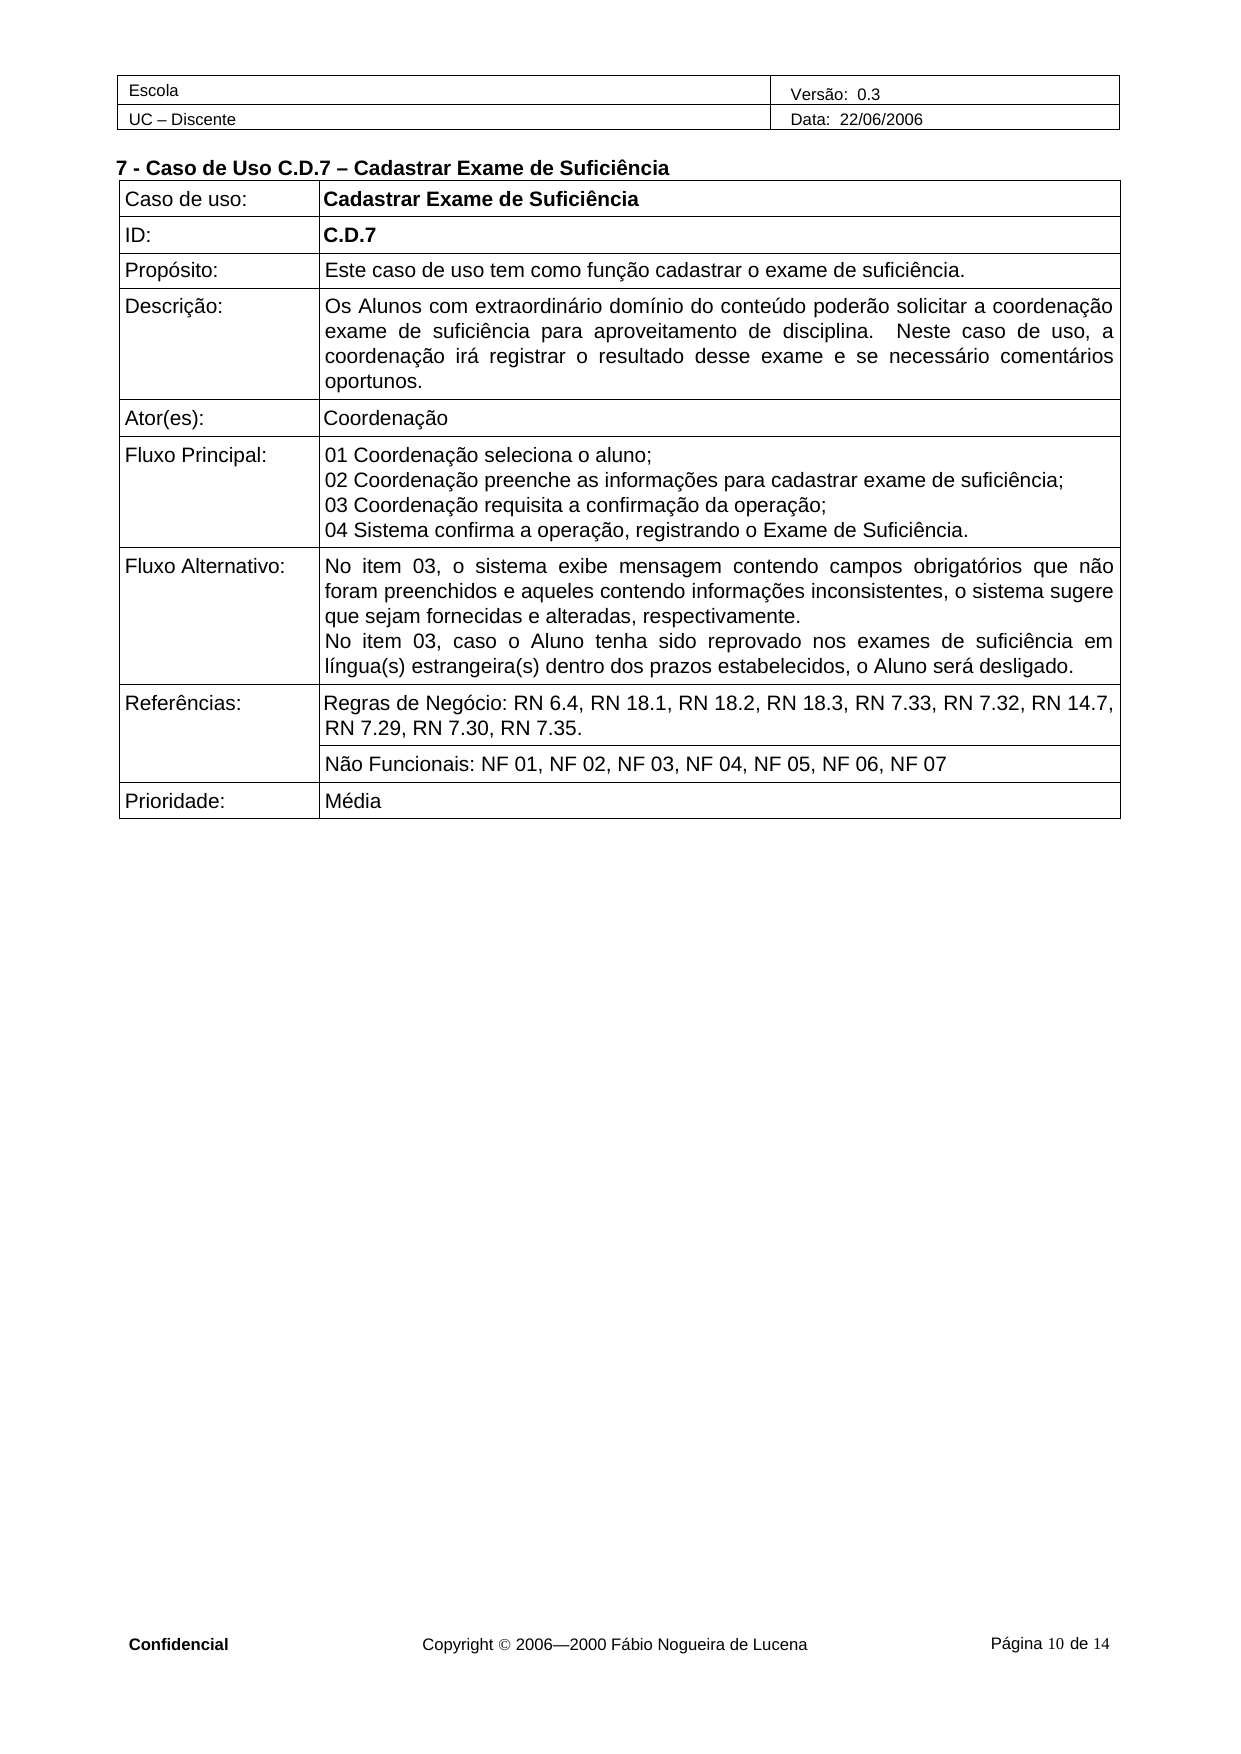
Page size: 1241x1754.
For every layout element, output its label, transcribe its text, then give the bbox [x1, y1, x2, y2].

table_header Regras de Negócio: RN 6.4, RN 18.1, RN 18.2, RN 18.3, RN 7.33, RN 7.32, RN 14.7, RN 7.29, RN 7.30, RN 7.35. [320, 685, 1120, 745]
table_cell Referências: [120, 685, 319, 782]
table_cell No item 03, o sistema exibe mensagem contendo campos obrigatórios que não foram preenchidos e aqueles contendo informações inconsistentes, o sistema sugere que sejam fornecidas e alteradas, respectivamente. No item 03, caso o Aluno tenha sido reprovado nos exames de suficiência em língua(s) estrangeira(s) dentro dos prazos estabelecidos, o Aluno será desligado. [320, 548, 1120, 684]
table_cell Não Funcionais: NF 01, NF 02, NF 03, NF 04, NF 05, NF 06, NF 07 [320, 746, 1120, 782]
table_cell Coordenação [320, 400, 1120, 436]
table_cell Descrição: [120, 289, 319, 399]
table_cell Os Alunos com extraordinário domínio do conteúdo poderão solicitar a coordenação exame de suficiência para aproveitamento de disciplina. Neste caso de uso, a coordenação irá registrar o resultado desse exame e se necessário comentários oportunos. [320, 289, 1120, 399]
table_header Caso de uso: [120, 181, 319, 216]
table_cell C.D.7 [320, 217, 1120, 253]
table_cell ID: [120, 217, 319, 253]
table_header Cadastrar Exame de Suficiência [320, 181, 1120, 216]
table_cell Média [320, 783, 1120, 818]
table_cell Fluxo Principal: [120, 437, 319, 547]
table_cell 01 Coordenação seleciona o aluno; 02 Coordenação preenche as informações para cadastrar exame de suficiência; 03 Coordenação requisita a confirmação da operação; 04 Sistema confirma a operação, registrando o Exame de Suficiência. [320, 437, 1120, 547]
table_cell Prioridade: [120, 783, 319, 818]
table_cell Ator(es): [120, 400, 319, 436]
table_cell Propósito: [120, 254, 319, 287]
table_cell Este caso de uso tem como função cadastrar o exame de suficiência. [320, 254, 1120, 287]
text 7 - Caso de Uso C.D.7 – Cadastrar Exame de Suficiência [116, 154, 1120, 179]
table_cell Fluxo Alternativo: [120, 548, 319, 684]
